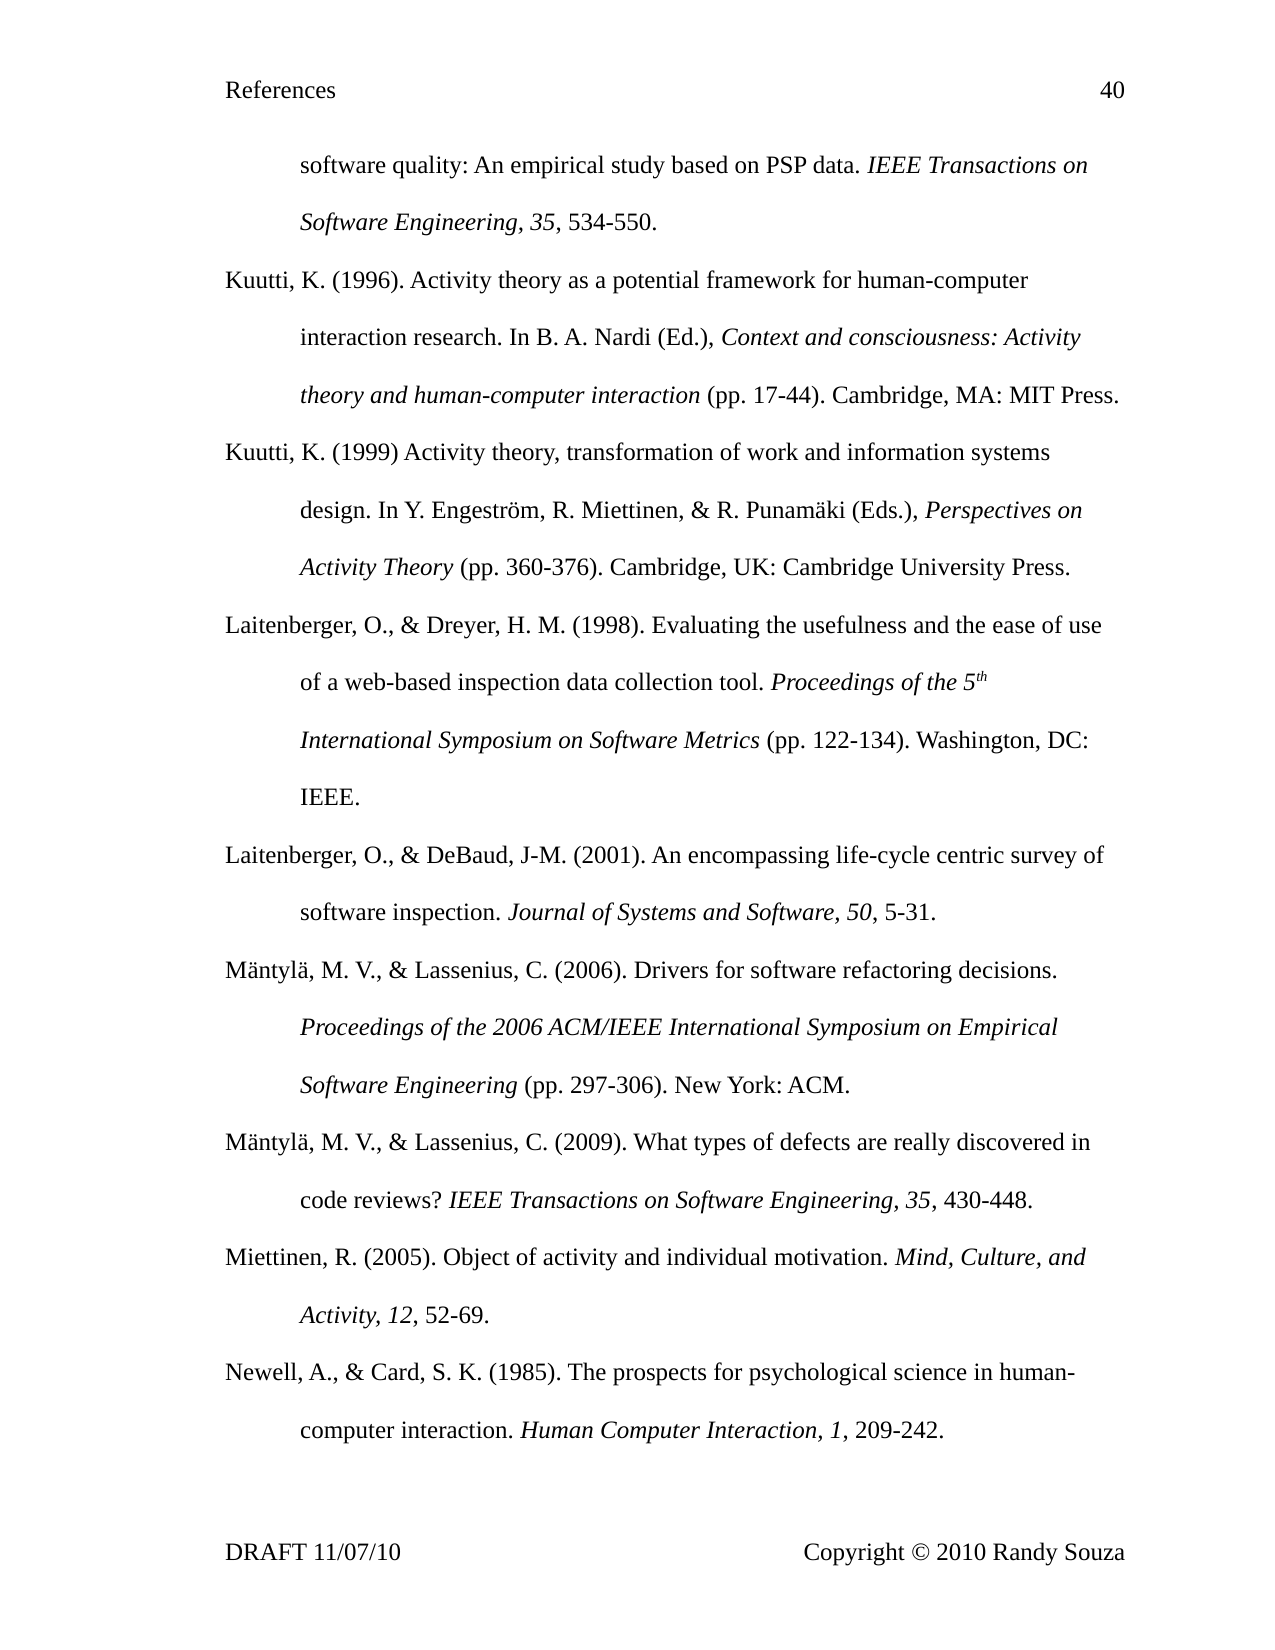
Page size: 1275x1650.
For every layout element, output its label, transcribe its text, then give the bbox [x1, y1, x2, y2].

text Laitenberger, O., & DeBaud, J-M. (2001). An encompassing life-cycle centric survey of software inspection. Journal of Systems and Software, 50, 5-31. [225, 840, 1125, 926]
text Laitenberger, O., & Dreyer, H. M. (1998). Evaluating the usefulness and the ease of use of a web-based inspection data collection tool. Proceedings of the 5th International Symposium on Software Metrics (pp. 122-134). Washington, DC: IEEE. [225, 610, 1125, 811]
text Mäntylä, M. V., & Lassenius, C. (2009). What types of defects are really discovered in code reviews? IEEE Transactions on Software Engineering, 35, 430-448. [225, 1127, 1125, 1214]
text Kuutti, K. (1996). Activity theory as a potential framework for human-computer interaction research. In B. A. Nardi (Ed.), Context and consciousness: Activity theory and human-computer interaction (pp. 17-44). Cambridge, MA: MIT Press. [225, 265, 1125, 409]
text software quality: An empirical study based on PSP data. IEEE Transactions on Software Engineering, 35, 534-550. [225, 150, 1125, 236]
text Newell, A., & Card, S. K. (1985). The prospects for psychological science in human-computer interaction. Human Computer Interaction, 1, 209-242. [225, 1357, 1125, 1444]
text Mäntylä, M. V., & Lassenius, C. (2006). Drivers for software refactoring decisions. Proceedings of the 2006 ACM/IEEE International Symposium on Empirical Software Engineering (pp. 297-306). New York: ACM. [225, 955, 1125, 1099]
text Kuutti, K. (1999) Activity theory, transformation of work and information systems design. In Y. Engeström, R. Miettinen, & R. Punamäki (Eds.), Perspectives on Activity Theory (pp. 360-376). Cambridge, UK: Cambridge University Press. [225, 437, 1125, 581]
text Miettinen, R. (2005). Object of activity and individual motivation. Mind, Culture, and Activity, 12, 52-69. [225, 1242, 1125, 1329]
